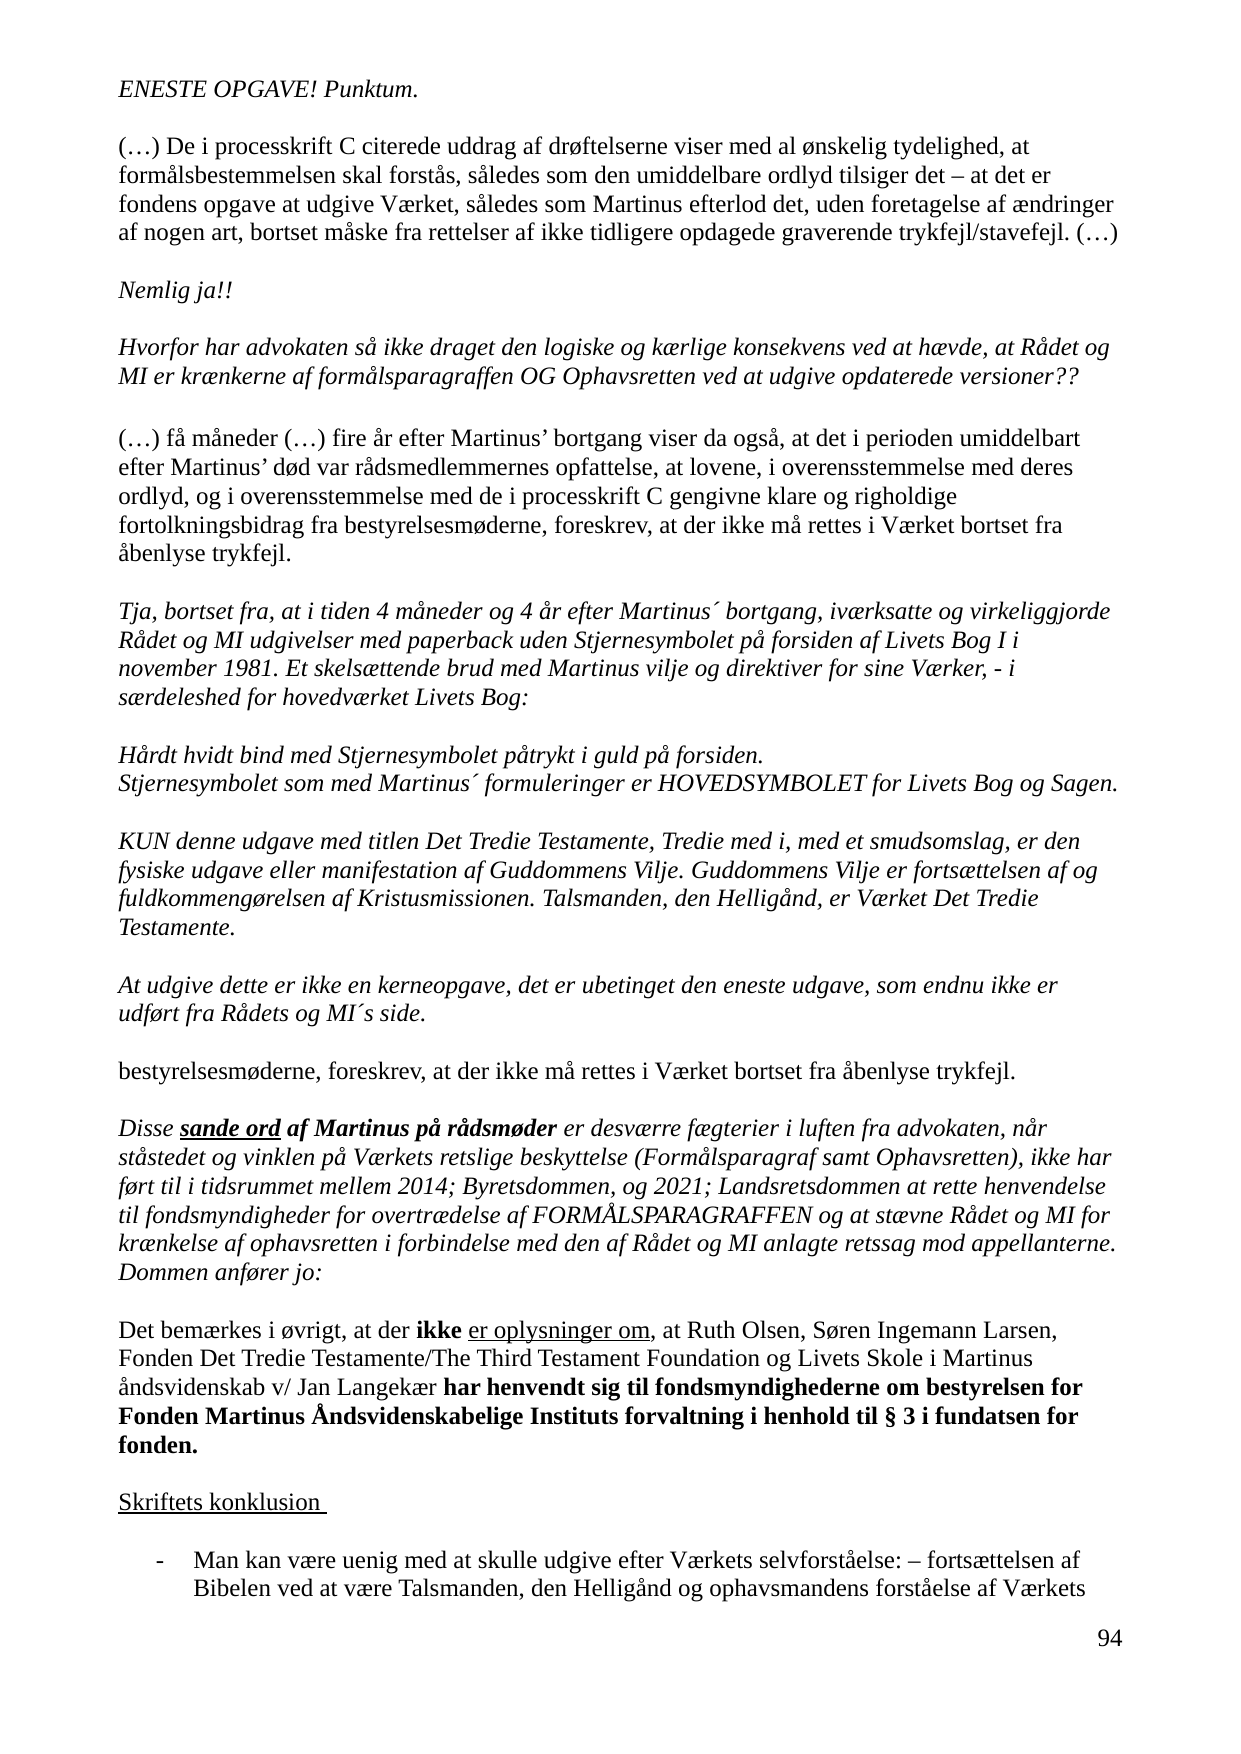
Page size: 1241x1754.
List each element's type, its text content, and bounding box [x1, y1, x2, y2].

text (…) De i processkrift C citerede uddrag af drøftelserne viser med al ønskelig tydelighed, at formålsbestemmelsen skal forstås, således som den umiddelbare ordlyd tilsiger det – at det er fondens opgave at udgive Værket, således som Martinus efterlod det, uden foretagelse af ændringer af nogen art, bortset måske fra rettelser af ikke tidligere opdagede graverende trykfejl/stavefejl. (…) [118, 131, 1122, 246]
text Disse sande ord af Martinus på rådsmøder er desværre fægterier i luften fra advokaten, når ståstedet og vinklen på Værkets retslige beskyttelse (Formålsparagraf samt Ophavsretten), ikke har ført til i tidsrummet mellem 2014; Byretsdommen, og 2021; Landsretsdommen at rette henvendelse til fondsmyndigheder for overtrædelse af FORMÅLSPARAGRAFFEN og at stævne Rådet og MI for krænkelse af ophavsretten i forbindelse med den af Rådet og MI anlagte retssag mod appellanterne. Dommen anfører jo: [118, 1113, 1122, 1286]
text Hvorfor har advokaten så ikke draget den logiske og kærlige konsekvens ved at hævde, at Rådet og MI er krænkerne af formålsparagraffen OG Ophavsretten ved at udgive opdaterede versioner?? [118, 332, 1122, 390]
text Tja, bortset fra, at i tiden 4 måneder og 4 år efter Martinus´ bortgang, iværksatte og virkeliggjorde Rådet og MI udgivelser med paperback uden Stjernesymbolet på forsiden af Livets Bog I i november 1981. Et skelsættende brud med Martinus vilje og direktiver for sine Værker, - i særdeleshed for hovedværket Livets Bog: [118, 596, 1122, 711]
text bestyrelsesmøderne, foreskrev, at der ikke må rettes i Værket bortset fra åbenlyse trykfejl. [118, 1056, 1122, 1085]
text Hårdt hvidt bind med Stjernesymbolet påtrykt i guld på forsiden. [118, 740, 1122, 768]
list Man kan være uenig med at skulle udgive efter Værkets selvforståelse: – fortsættelsen af Bibelen ved at være Talsmanden, den Helligånd og ophavsmandens forståelse af Værkets [156, 1545, 1122, 1602]
text At udgive dette er ikke en kerneopgave, det er ubetinget den eneste udgave, som endnu ikke er udført fra Rådets og MI´s side. [118, 970, 1122, 1027]
text (…) få måneder (…) fire år efter Martinus’ bortgang viser da også, at det i perioden umiddelbart efter Martinus’ død var rådsmedlemmernes opfattelse, at lovene, i overensstemmelse med deres ordlyd, og i overensstemmelse med de i processkrift C gengivne klare og righoldige fortolkningsbidrag fra bestyrelsesmøderne, foreskrev, at der ikke må rettes i Værket bortset fra åbenlyse trykfejl. [118, 423, 1122, 567]
text Skriftets konklusion [118, 1487, 1122, 1516]
text Det bemærkes i øvrigt, at der ikke er oplysninger om, at Ruth Olsen, Søren Ingemann Larsen, Fonden Det Tredie Testamente/The Third Testament Foundation og Livets Skole i Martinus åndsvidenskab v/ Jan Langekær har henvendt sig til fondsmyndighederne om bestyrelsen for Fonden Martinus Åndsvidenskabelige Instituts forvaltning i henhold til § 3 i fundatsen for fonden. [118, 1315, 1122, 1458]
text KUN denne udgave med titlen Det Tredie Testamente, Tredie med i, med et smudsomslag, er den fysiske udgave eller manifestation af Guddommens Vilje. Guddommens Vilje er fortsættelsen af og fuldkommengørelsen af Kristusmissionen. Talsmanden, den Helligånd, er Værket Det Tredie Testamente. [118, 826, 1122, 941]
text ENESTE OPGAVE! Punktum. [118, 74, 1122, 102]
text Stjernesymbolet som med Martinus´ formuleringer er HOVEDSYMBOLET for Livets Bog og Sagen. [118, 768, 1122, 797]
text Nemlig ja!! [118, 275, 1122, 304]
